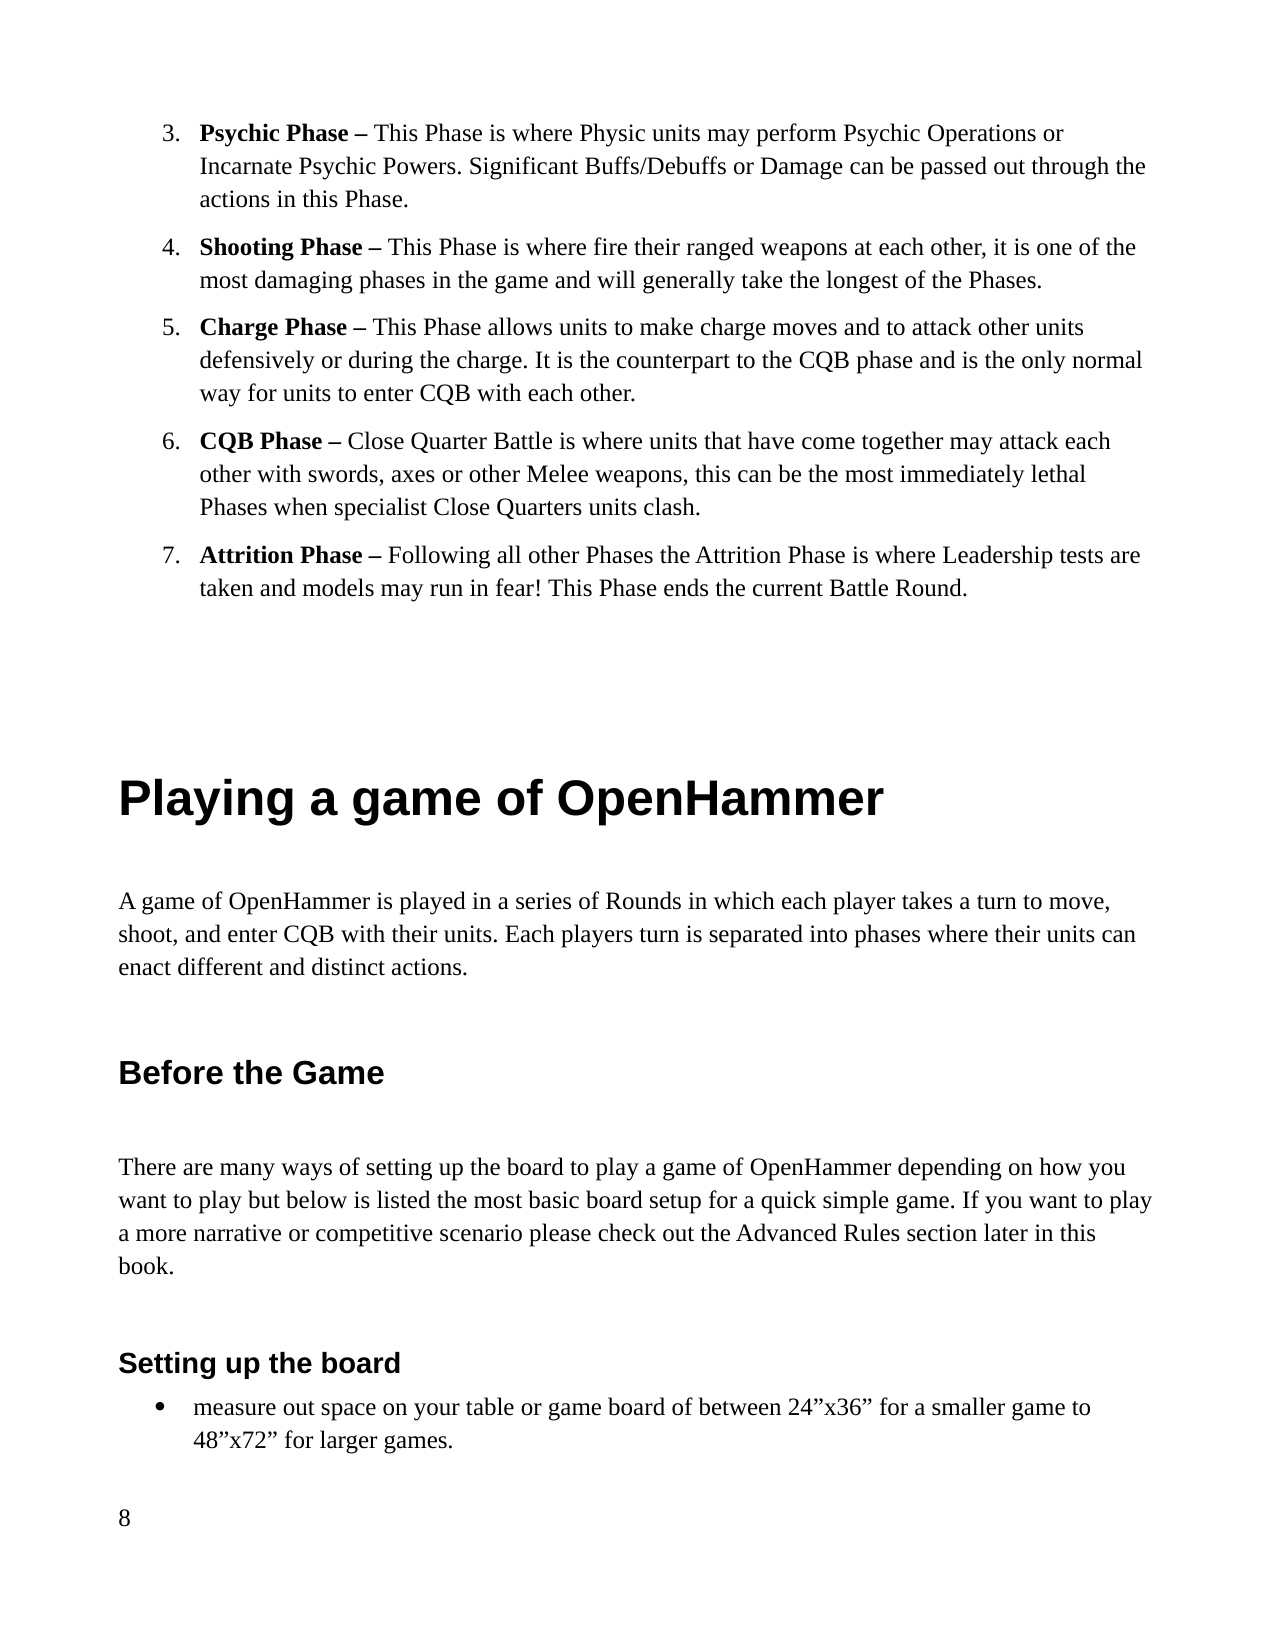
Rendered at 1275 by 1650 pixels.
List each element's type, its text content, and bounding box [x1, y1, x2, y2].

list CQB Phase – Close Quarter Battle is where units that have come together may attack each other with swords, axes or other Melee weapons, this can be the most immediately lethal Phases when specialist Close Quarters units clash. [162, 426, 1157, 521]
subtitle Playing a game of OpenHammer [118, 768, 1157, 826]
list measure out space on your table or game board of between 24”x36” for a smaller game to 48”x72” for larger games. [156, 1392, 1157, 1454]
list Charge Phase – This Phase allows units to make charge moves and to attack other units defensively or during the charge. It is the counterpart to the CQB phase and is the only normal way for units to enter CQB with each other. [162, 312, 1157, 407]
text There are many ways of setting up the board to play a game of OpenHammer depending on how you want to play but below is listed the most basic board setup for a quick simple game. If you want to play a more narrative or competitive scenario please check out the Advanced Rules section later in this book. [118, 1152, 1157, 1280]
list Attrition Phase – Following all other Phases the Attrition Phase is where Leadership tests are taken and models may run in fear! This Phase ends the current Battle Round. [162, 540, 1157, 601]
subtitle Before the Game [118, 1053, 1157, 1092]
list Shooting Phase – This Phase is where fire their ranged weapons at each other, it is one of the most damaging phases in the game and will generally take the longest of the Phases. [162, 232, 1157, 293]
text A game of OpenHammer is played in a series of Rounds in which each player takes a turn to move, shoot, and enter CQB with their units. Each players turn is separated into phases where their units can enact different and distinct actions. [118, 886, 1157, 981]
list Psychic Phase – This Phase is where Physic units may perform Psychic Operations or Incarnate Psychic Powers. Significant Buffs/Debuffs or Damage can be passed out through the actions in this Phase. [162, 118, 1157, 213]
subtitle Setting up the board [118, 1346, 1157, 1380]
